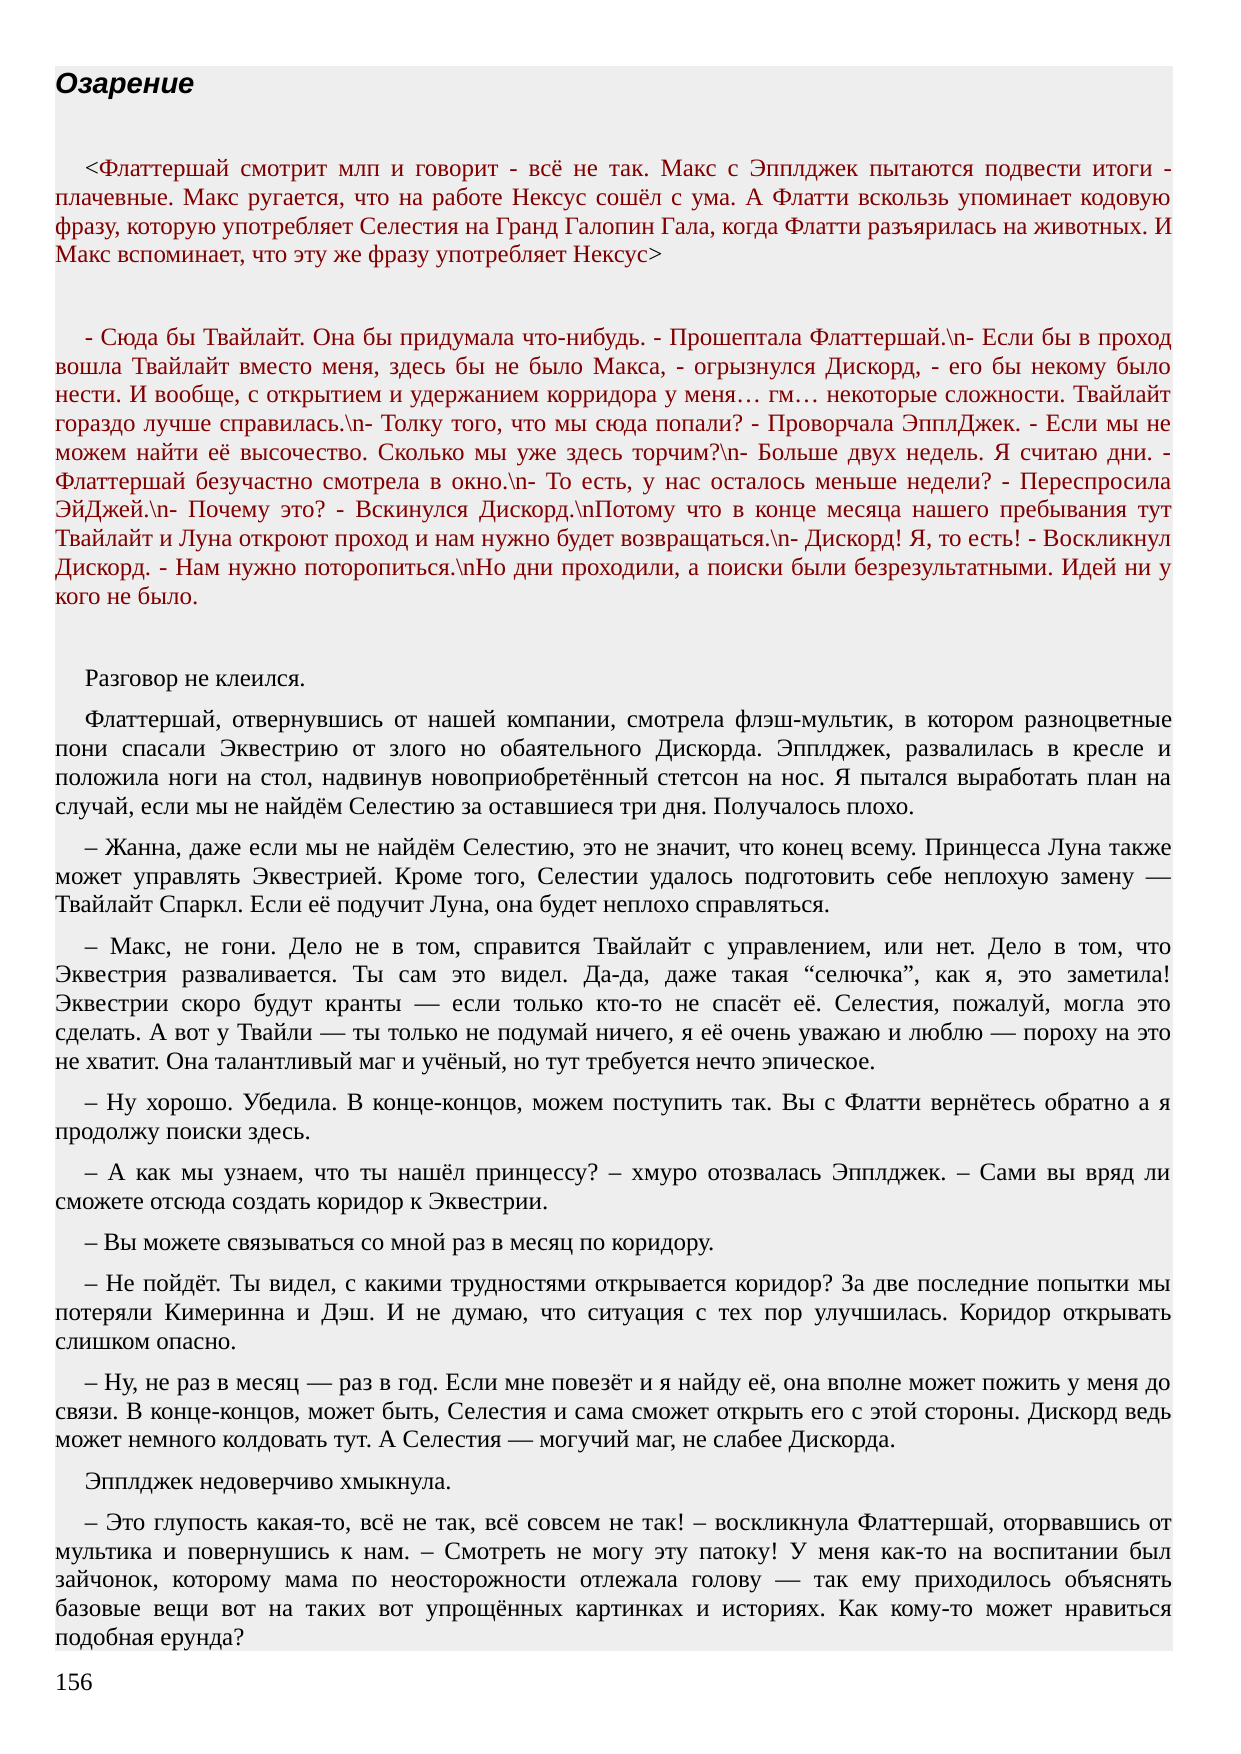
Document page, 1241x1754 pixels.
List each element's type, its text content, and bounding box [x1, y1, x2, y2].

text – Это глупость какая-то, всё не так, всё совсем не так! – воскликнула Флаттершай, оторвавшись от мультика и повернушись к нам. – Смотреть не могу эту патоку! У меня как-то на воспитании был зайчонок, которому мама по неосторожности отлежала голову — так ему приходилось объяснять базовые вещи вот на таких вот упрощённых картинках и историях. Как кому-то может нравиться подобная ерунда? [55, 1507, 1173, 1651]
text – Не пойдёт. Ты видел, с какими трудностями открывается коридор? За две последние попытки мы потеряли Кимеринна и Дэш. И не думаю, что ситуация с тех пор улучшилась. Коридор открывать слишком опасно. [55, 1268, 1173, 1354]
text – Ну, не раз в месяц — раз в год. Если мне повезёт и я найду её, она вполне может пожить у меня до связи. В конце-концов, может быть, Селестия и сама сможет открыть его с этой стороны. Дискорд ведь может немного колдовать тут. А Селестия — могучий маг, не слабее Дискорда. [55, 1367, 1173, 1453]
text Флаттершай, отвернувшись от нашей компании, смотрела флэш-мультик, в котором разноцветные пони спасали Эквестрию от злого но обаятельного Дискорда. Эпплджек, развалилась в кресле и положила ноги на стол, надвинув новоприобретённый стетсон на нос. Я пытался выработать план на случай, если мы не найдём Селестию за оставшиеся три дня. Получалось плохо. [55, 704, 1173, 819]
subtitle Озарение [55, 66, 1173, 99]
text – Макс, не гони. Дело не в том, справится Твайлайт с управлением, или нет. Дело в том, что Эквестрия разваливается. Ты сам это видел. Да-да, даже такая “селючка”, как я, это заметила! Эквестрии скоро будут кранты — если только кто-то не спасёт её. Селестия, пожалуй, могла это сделать. А вот у Твайли — ты только не подумай ничего, я её очень уважаю и люблю — пороху на это не хватит. Она талантливый маг и учёный, но тут требуется нечто эпическое. [55, 931, 1173, 1074]
text – А как мы узнаем, что ты нашёл принцессу? – хмуро отозвалась Эпплджек. – Сами вы вряд ли сможете отсюда создать коридор к Эквестрии. [55, 1157, 1173, 1214]
text Разговор не клеился. [55, 663, 1173, 692]
text – Ну хорошо. Убедила. В конце-концов, можем поступить так. Вы с Флатти вернётесь обратно а я продолжу поиски здесь. [55, 1087, 1173, 1144]
text - Сюда бы Твайлайт. Она бы придумала что-нибудь. - Прошептала Флаттершай.\n- Если бы в проход вошла Твайлайт вместо меня, здесь бы не было Макса, - огрызнулся Дискорд, - его бы некому было нести. И вообще, с открытием и удержанием корридора у меня… гм… некоторые сложности. Твайлайт гораздо лучше справилась.\n- Толку того, что мы сюда попали? - Проворчала ЭпплДжек. - Если мы не можем найти её высочество. Сколько мы уже здесь торчим?\n- Больше двух недель. Я считаю дни. - Флаттершай безучастно смотрела в окно.\n- То есть, у нас осталось меньше недели? - Переспросила ЭйДжей.\n- Почему это? - Вскинулся Дискорд.\nПотому что в конце месяца нашего пребывания тут Твайлайт и Луна откроют проход и нам нужно будет возвращаться.\n- Дискорд! Я, то есть! - Воскликнул Дискорд. - Нам нужно поторопиться.\nНо дни проходили, а поиски были безрезультатными. Идей ни у кого не было. [55, 322, 1173, 609]
text – Вы можете связываться со мной раз в месяц по коридору. [55, 1227, 1173, 1256]
text <Флаттершай смотрит млп и говорит - всё не так. Макс с Эпплджек пытаются подвести итоги - плачевные. Макс ругается, что на работе Нексус сошёл с ума. А Флатти вскользь упоминает кодовую фразу, которую употребляет Селестия на Гранд Галопин Гала, когда Флатти разъярилась на животных. И Макс вспоминает, что эту же фразу употребляет Нексус> [55, 153, 1173, 268]
text – Жанна, даже если мы не найдём Селестию, это не значит, что конец всему. Принцесса Луна также может управлять Эквестрией. Кроме того, Селестии удалось подготовить себе неплохую замену — Твайлайт Спаркл. Если её подучит Луна, она будет неплохо справляться. [55, 832, 1173, 918]
text Эпплджек недоверчиво хмыкнула. [55, 1466, 1173, 1494]
